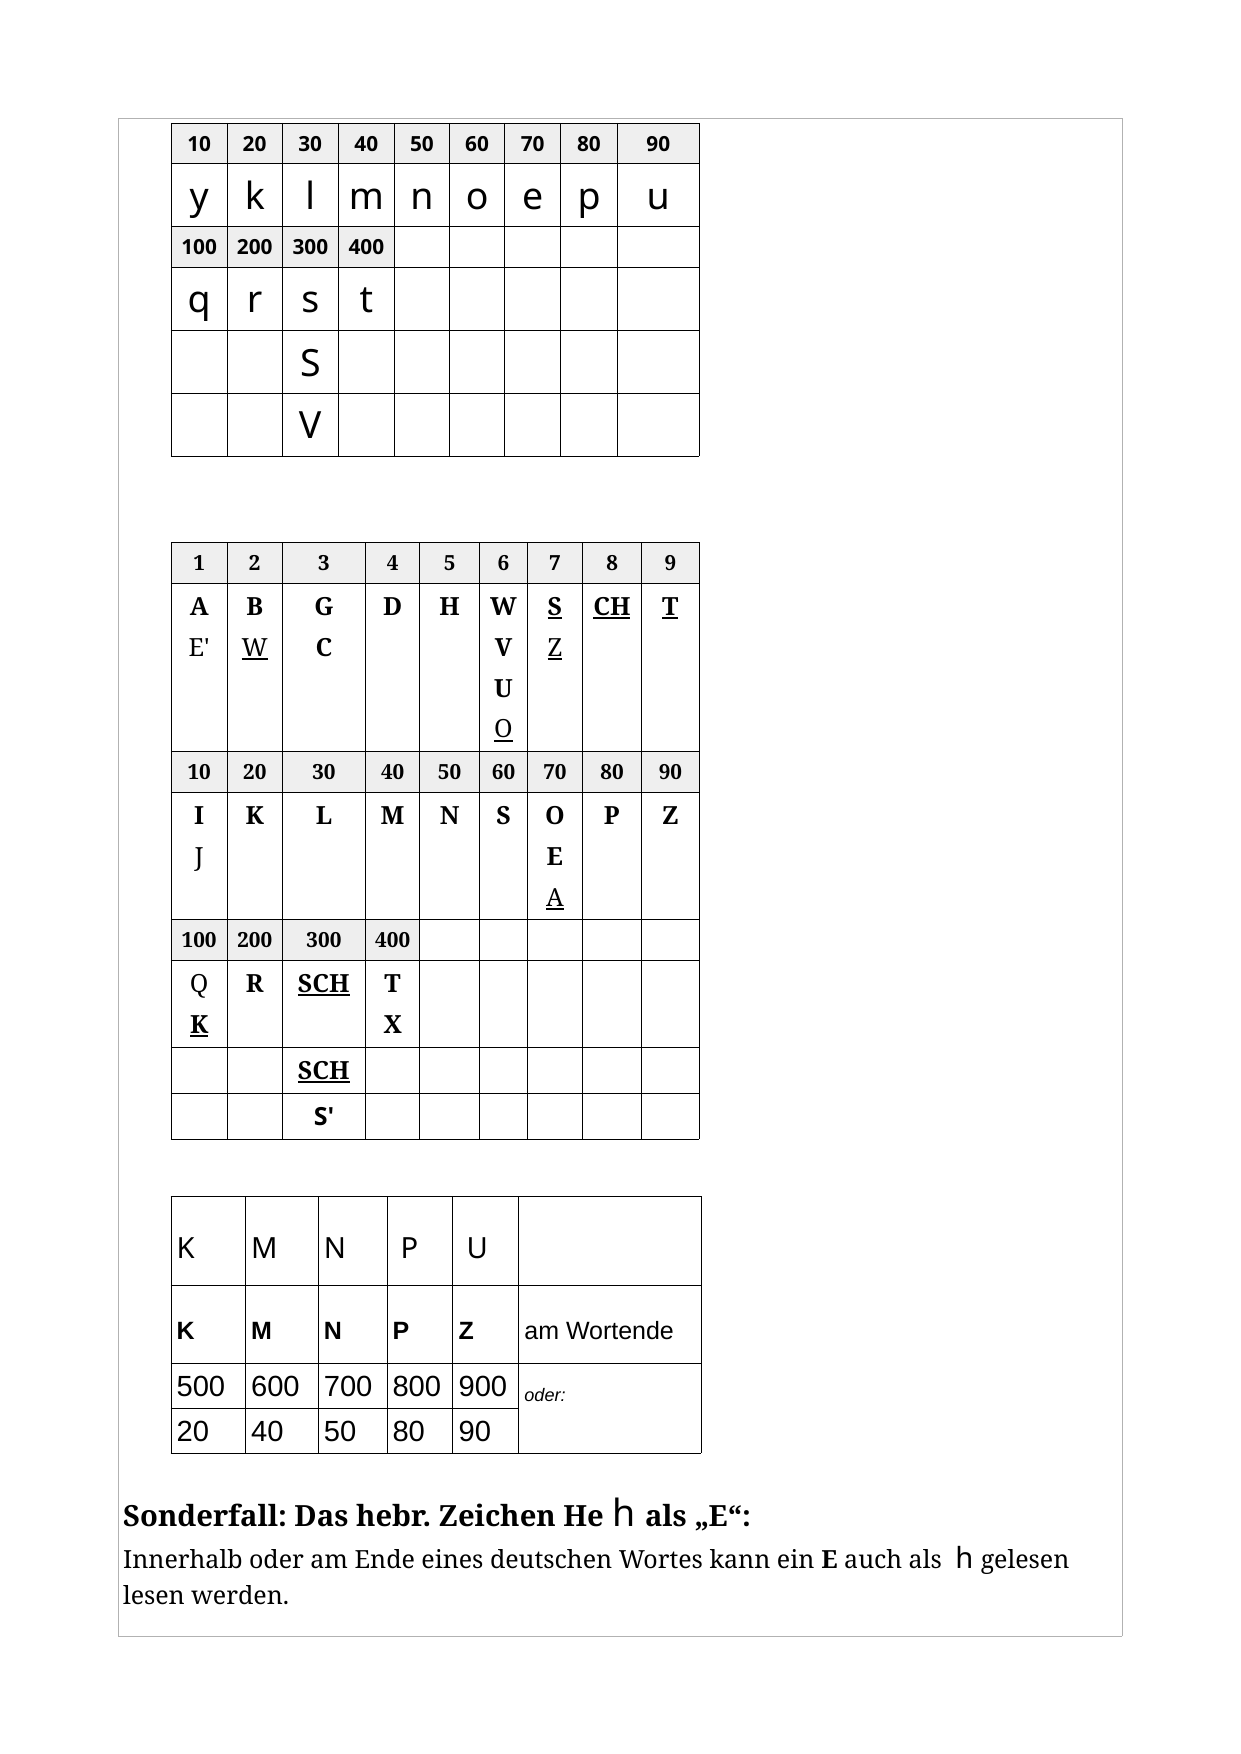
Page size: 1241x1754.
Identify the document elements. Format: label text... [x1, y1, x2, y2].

table_header 9 [642, 543, 699, 583]
table_cell n [395, 164, 449, 226]
table_cell [480, 920, 527, 960]
table_cell 20 [228, 124, 282, 163]
table_header 8 [583, 543, 641, 583]
table_cell k [228, 164, 282, 226]
table_cell [420, 920, 479, 960]
table_cell o [450, 164, 504, 226]
table_header 1 [172, 543, 227, 583]
table_cell O E A [528, 793, 582, 919]
table_cell [561, 227, 617, 267]
table_header N [319, 1197, 387, 1285]
table_cell 80 [583, 752, 641, 792]
table_cell 900 [453, 1364, 518, 1408]
table_header 4 [366, 543, 419, 583]
table_cell 600 [246, 1364, 318, 1408]
table_cell [505, 268, 560, 330]
table_cell [395, 394, 449, 456]
table_cell S Z [528, 584, 582, 751]
table_cell [339, 394, 394, 456]
table_cell 40 [339, 124, 394, 163]
table_cell [450, 268, 504, 330]
table_cell 80 [388, 1409, 452, 1453]
table_cell m [339, 164, 394, 226]
table_cell 300 [283, 920, 365, 960]
table_header 7 [528, 543, 582, 583]
table_cell [505, 227, 560, 267]
table_cell B W [228, 584, 282, 751]
table_cell 40 [246, 1409, 318, 1453]
table_cell 40 [366, 752, 419, 792]
table_cell [395, 227, 449, 267]
table_cell 30 [283, 752, 365, 792]
table_cell [450, 227, 504, 267]
table_cell 500 [172, 1364, 245, 1408]
table_cell N [420, 793, 479, 919]
table_header 2 [228, 543, 282, 583]
table_cell [583, 920, 641, 960]
table_cell [420, 1094, 479, 1139]
table_header [519, 1197, 701, 1285]
table_cell [420, 961, 479, 1047]
table_cell [366, 1094, 419, 1139]
table_cell K [228, 793, 282, 919]
table_cell Q K [172, 961, 227, 1047]
table_cell 90 [453, 1409, 518, 1453]
table_cell [618, 394, 699, 456]
table_cell G C [283, 584, 365, 751]
table_cell 60 [450, 124, 504, 163]
table_cell S [283, 331, 338, 393]
table_cell q [172, 268, 227, 330]
table_cell 10 [172, 752, 227, 792]
table_cell [395, 331, 449, 393]
table_cell M [246, 1286, 318, 1363]
table_header M [246, 1197, 318, 1285]
table_cell P [388, 1286, 452, 1363]
table_cell 70 [528, 752, 582, 792]
table_cell [642, 961, 699, 1047]
table_cell 80 [561, 124, 617, 163]
table_cell am Wortende [519, 1286, 701, 1363]
table_cell oder: [519, 1364, 701, 1453]
table_cell SCH [283, 1048, 365, 1093]
list Sonderfall: Das hebr. Zeichen He h als „E“: [123, 1487, 1117, 1538]
table_cell [561, 268, 617, 330]
table_cell A E' [172, 584, 227, 751]
table_cell [583, 1094, 641, 1139]
table_cell 400 [366, 920, 419, 960]
table_cell [480, 961, 527, 1047]
table_cell 70 [505, 124, 560, 163]
table_cell [583, 961, 641, 1047]
table_cell 200 [228, 920, 282, 960]
table_cell 60 [480, 752, 527, 792]
table_cell [395, 268, 449, 330]
table_cell [505, 394, 560, 456]
table_cell Z [453, 1286, 518, 1363]
table_cell [450, 331, 504, 393]
table_cell [528, 961, 582, 1047]
table_cell 100 [172, 920, 227, 960]
table_cell CH [583, 584, 641, 751]
table_cell [642, 1048, 699, 1093]
table_cell p [561, 164, 617, 226]
table_header 3 [283, 543, 365, 583]
table_cell e [505, 164, 560, 226]
table_cell [561, 394, 617, 456]
table_cell [618, 227, 699, 267]
table_cell [528, 920, 582, 960]
table_header 5 [420, 543, 479, 583]
table_cell L [283, 793, 365, 919]
table_cell [339, 331, 394, 393]
table_cell [480, 1048, 527, 1093]
table_cell [420, 1048, 479, 1093]
table_cell 800 [388, 1364, 452, 1408]
table_cell SCH [283, 961, 365, 1047]
list Innerhalb oder am Ende eines deutschen Wortes kann ein E auch als h gelesen lesen werden. [123, 1538, 1117, 1611]
table_cell [642, 920, 699, 960]
table_cell 100 [172, 227, 227, 267]
table_cell [528, 1048, 582, 1093]
table_cell 200 [228, 227, 282, 267]
table_cell H [420, 584, 479, 751]
table_cell 300 [283, 227, 338, 267]
table_cell [618, 331, 699, 393]
table_header U [453, 1197, 518, 1285]
table_cell [505, 331, 560, 393]
table_cell 50 [319, 1409, 387, 1453]
table_header K [172, 1197, 245, 1285]
table_cell [228, 394, 282, 456]
table_cell K [172, 1286, 245, 1363]
table_cell N [319, 1286, 387, 1363]
table_cell Z [642, 793, 699, 919]
table_cell 30 [283, 124, 338, 163]
table_cell 400 [339, 227, 394, 267]
table_cell [172, 1048, 227, 1093]
table_cell 20 [228, 752, 282, 792]
table_cell 50 [420, 752, 479, 792]
table_cell [528, 1094, 582, 1139]
table_cell S' [283, 1094, 365, 1139]
table_header P [388, 1197, 452, 1285]
table_cell [480, 1094, 527, 1139]
table_cell I J [172, 793, 227, 919]
table_cell R [228, 961, 282, 1047]
table_cell 50 [395, 124, 449, 163]
table_cell S [480, 793, 527, 919]
table_cell M [366, 793, 419, 919]
table_cell u [618, 164, 699, 226]
table_cell [450, 394, 504, 456]
table_cell [172, 1094, 227, 1139]
table_cell D [366, 584, 419, 751]
table_cell [561, 331, 617, 393]
table_cell y [172, 164, 227, 226]
table_cell [366, 1048, 419, 1093]
table_cell [228, 1048, 282, 1093]
table_cell T X [366, 961, 419, 1047]
table_cell 90 [642, 752, 699, 792]
table_cell [228, 331, 282, 393]
table_cell [172, 331, 227, 393]
table_cell T [642, 584, 699, 751]
table_header 6 [480, 543, 527, 583]
table_cell [172, 394, 227, 456]
table_cell W V U O [480, 584, 527, 751]
table_cell 20 [172, 1409, 245, 1453]
table_cell [618, 268, 699, 330]
table_cell 90 [618, 124, 699, 163]
table_cell V [283, 394, 338, 456]
table_cell [642, 1094, 699, 1139]
table_cell r [228, 268, 282, 330]
table_cell 700 [319, 1364, 387, 1408]
table_cell [228, 1094, 282, 1139]
table_cell t [339, 268, 394, 330]
table_cell l [283, 164, 338, 226]
table_cell [583, 1048, 641, 1093]
table_cell 10 [172, 124, 227, 163]
table_cell s [283, 268, 338, 330]
table_cell P [583, 793, 641, 919]
